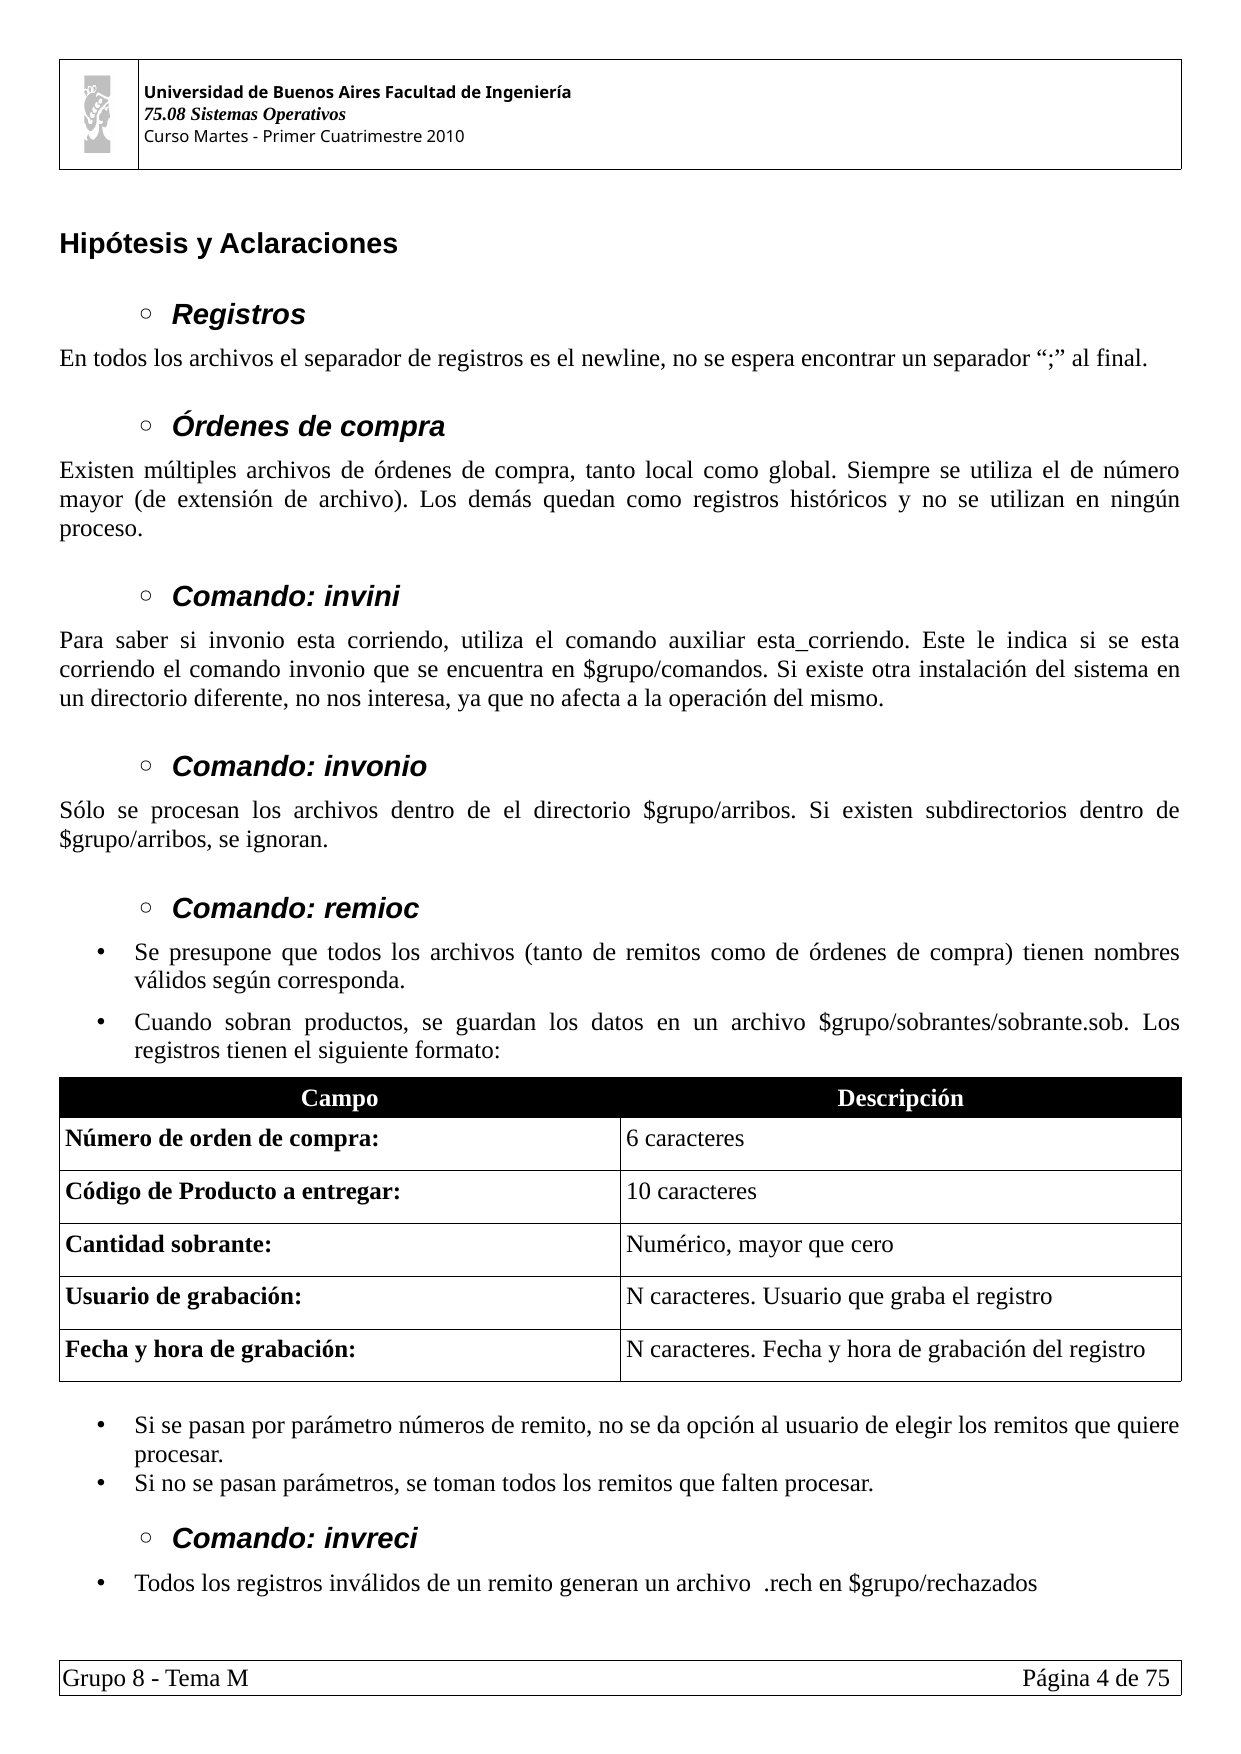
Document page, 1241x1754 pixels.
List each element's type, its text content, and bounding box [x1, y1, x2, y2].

list Si no se pasan parámetros, se toman todos los remitos que falten procesar. [97, 1468, 1181, 1496]
subtitle Registros [134, 297, 1181, 331]
subtitle Comando: invonio [134, 749, 1181, 783]
text Sólo se procesan los archivos dentro de el directorio $grupo/arribos. Si existen subdirectorios dentro de $grupo/arribos, se ignoran. [59, 796, 1181, 853]
subtitle Hipótesis y Aclaraciones [59, 226, 1181, 259]
list Se presupone que todos los archivos (tanto de remitos como de órdenes de compra) tienen nombres válidos según corresponda. [97, 937, 1181, 994]
list Cuando sobran productos, se guardan los datos en un archivo $grupo/sobrantes/sobrante.sob. Los registros tienen el siguiente formato: [97, 1007, 1181, 1064]
text En todos los archivos el separador de registros es el newline, no se espera encontrar un separador “;” al final. [59, 343, 1181, 372]
table_cell Usuario de grabación: [60, 1277, 620, 1328]
table_cell N caracteres. Fecha y hora de grabación del registro [621, 1330, 1181, 1381]
table_cell Número de orden de compra: [60, 1118, 620, 1170]
picture [83, 73, 114, 155]
table_cell Fecha y hora de grabación: [60, 1330, 620, 1381]
list Todos los registros inválidos de un remito generan un archivo .rech en $grupo/rechazados [97, 1568, 1181, 1596]
table_header Campo [60, 1078, 620, 1117]
subtitle Comando: invreci [134, 1521, 1181, 1555]
table_cell 6 caracteres [621, 1118, 1181, 1170]
subtitle Comando: remioc [134, 891, 1181, 924]
table_cell Código de Producto a entregar: [60, 1171, 620, 1223]
table_cell N caracteres. Usuario que graba el registro [621, 1277, 1181, 1328]
subtitle Comando: invini [134, 579, 1181, 613]
text Para saber si invonio esta corriendo, utiliza el comando auxiliar esta_corriendo. Este le indica si se esta corriendo el comando invonio que se encuentra en $grupo/comandos. Si existe otra instalación del sistema en un directorio diferente, no nos interesa, ya que no afecta a la operación del mismo. [59, 626, 1181, 712]
table_cell 10 caracteres [621, 1171, 1181, 1223]
text Existen múltiples archivos de órdenes de compra, tanto local como global. Siempre se utiliza el de número mayor (de extensión de archivo). Los demás quedan como registros históricos y no se utilizan en ningún proceso. [59, 456, 1181, 542]
table_header Descripción [621, 1078, 1181, 1117]
list Si se pasan por parámetro números de remito, no se da opción al usuario de elegir los remitos que quiere procesar. [97, 1410, 1181, 1468]
subtitle Órdenes de compra [134, 409, 1181, 443]
table_cell Numérico, mayor que cero [621, 1224, 1181, 1276]
table_cell Cantidad sobrante: [60, 1224, 620, 1276]
